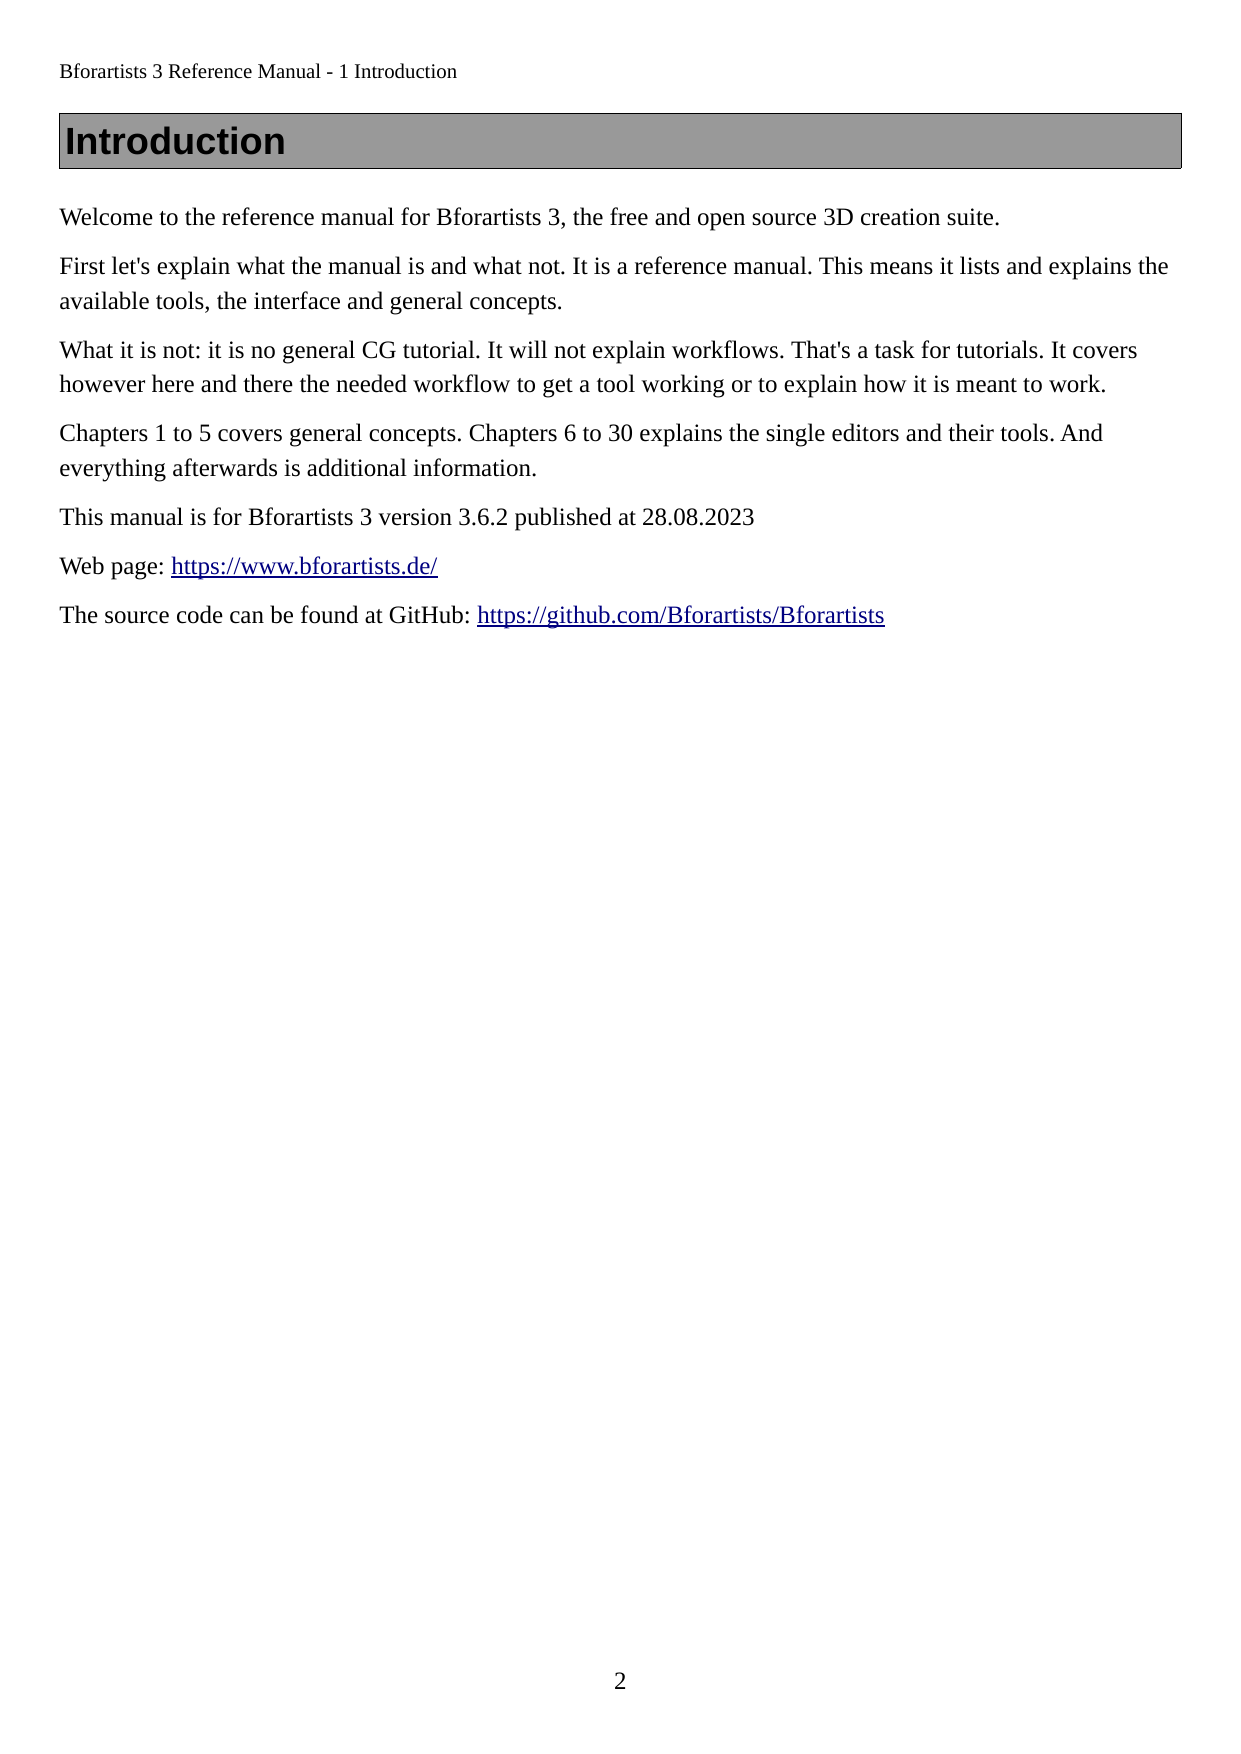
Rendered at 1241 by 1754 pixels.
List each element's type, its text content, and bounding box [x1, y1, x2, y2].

text What it is not: it is no general CG tutorial. It will not explain workflows. That's a task for tutorials. It covers however here and there the needed workflow to get a tool working or to explain how it is meant to work. [59, 335, 1181, 398]
table_header Introduction [60, 114, 1181, 168]
text First let's explain what the manual is and what not. It is a reference manual. This means it lists and explains the available tools, the interface and general concepts. [59, 251, 1181, 315]
text This manual is for Bforartists 3 version 3.6.2 published at 28.08.2023 [59, 502, 1181, 531]
text Web page: https://www.bforartists.de/ [59, 551, 1181, 580]
text The source code can be found at GitHub: https://github.com/Bforartists/Bforartists [59, 600, 1181, 629]
text Welcome to the reference manual for Bforartists 3, the free and open source 3D creation suite. [59, 202, 1181, 231]
text Chapters 1 to 5 covers general concepts. Chapters 6 to 30 explains the single editors and their tools. And everything afterwards is additional information. [59, 418, 1181, 482]
